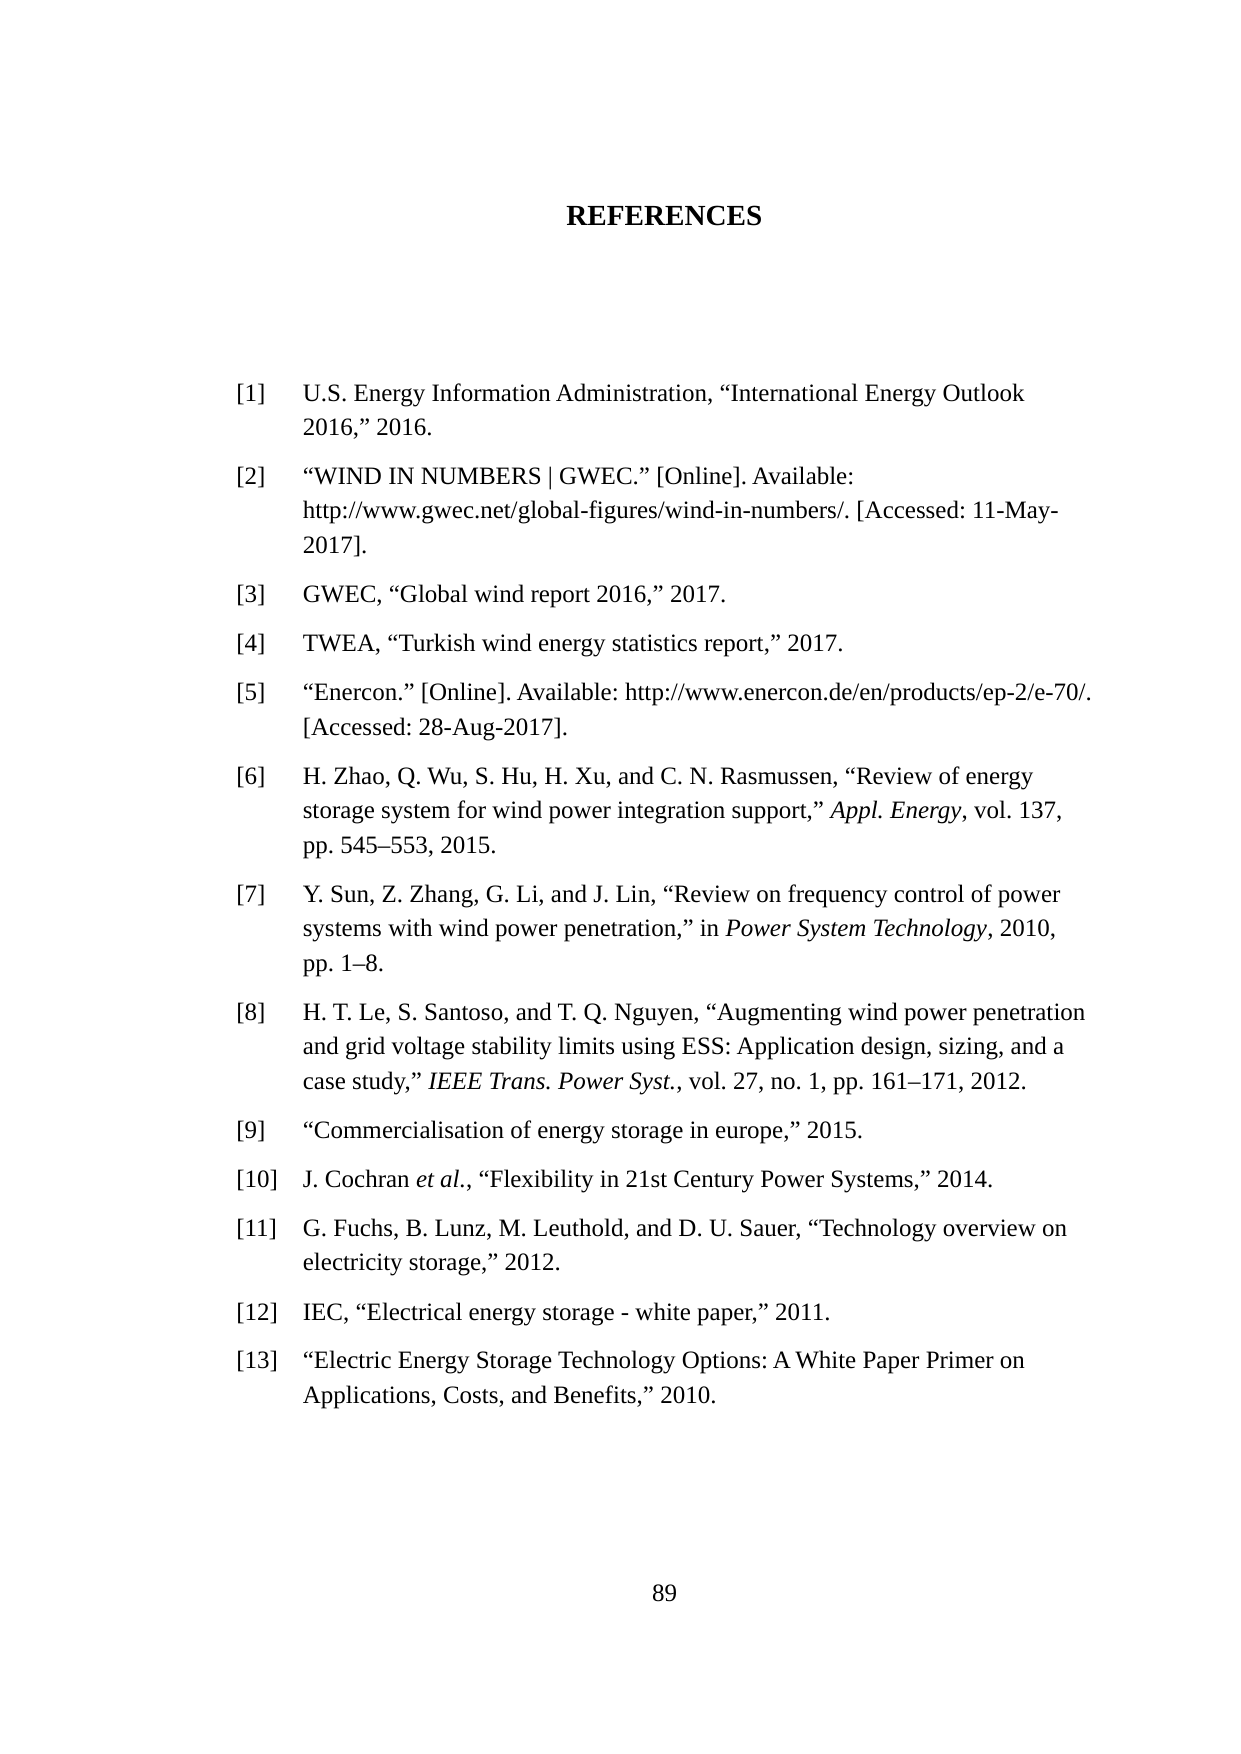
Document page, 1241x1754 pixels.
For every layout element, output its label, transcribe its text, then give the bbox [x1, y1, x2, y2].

text [10] J. Cochran et al., “Flexibility in 21st Century Power Systems,” 2014. [236, 1164, 1093, 1193]
text REFERENCES [236, 198, 1093, 231]
text [3] GWEC, “Global wind report 2016,” 2017. [236, 579, 1093, 608]
text [13] “Electric Energy Storage Technology Options: A White Paper Primer on Applications, Costs, and Benefits,” 2010. [236, 1346, 1093, 1409]
text [8] H. T. Le, S. Santoso, and T. Q. Nguyen, “Augmenting wind power penetration and grid voltage stability limits using ESS: Application design, sizing, and a case study,” IEEE Trans. Power Syst., vol. 27, no. 1, pp. 161–171, 2012. [236, 997, 1093, 1094]
text [9] “Commercialisation of energy storage in europe,” 2015. [236, 1115, 1093, 1144]
text [4] TWEA, “Turkish wind energy statistics report,” 2017. [236, 628, 1093, 657]
text [7] Y. Sun, Z. Zhang, G. Li, and J. Lin, “Review on frequency control of power systems with wind power penetration,” in Power System Technology, 2010, pp. 1–8. [236, 879, 1093, 977]
text [12] IEC, “Electrical energy storage - white paper,” 2011. [236, 1297, 1093, 1325]
text [5] “Enercon.” [Online]. Available: http://www.enercon.de/en/products/ep-2/e-70/. [Accessed: 28-Aug-2017]. [236, 677, 1093, 741]
text [11] G. Fuchs, B. Lunz, M. Leuthold, and D. U. Sauer, “Technology overview on electricity storage,” 2012. [236, 1213, 1093, 1276]
text [1] U.S. Energy Information Administration, “International Energy Outlook 2016,” 2016. [236, 378, 1093, 441]
text [6] H. Zhao, Q. Wu, S. Hu, H. Xu, and C. N. Rasmussen, “Review of energy storage system for wind power integration support,” Appl. Energy, vol. 137, pp. 545–553, 2015. [236, 761, 1093, 858]
text [2] “WIND IN NUMBERS | GWEC.” [Online]. Available: http://www.gwec.net/global-figures/wind-in-numbers/. [Accessed: 11-May-2017]. [236, 461, 1093, 559]
